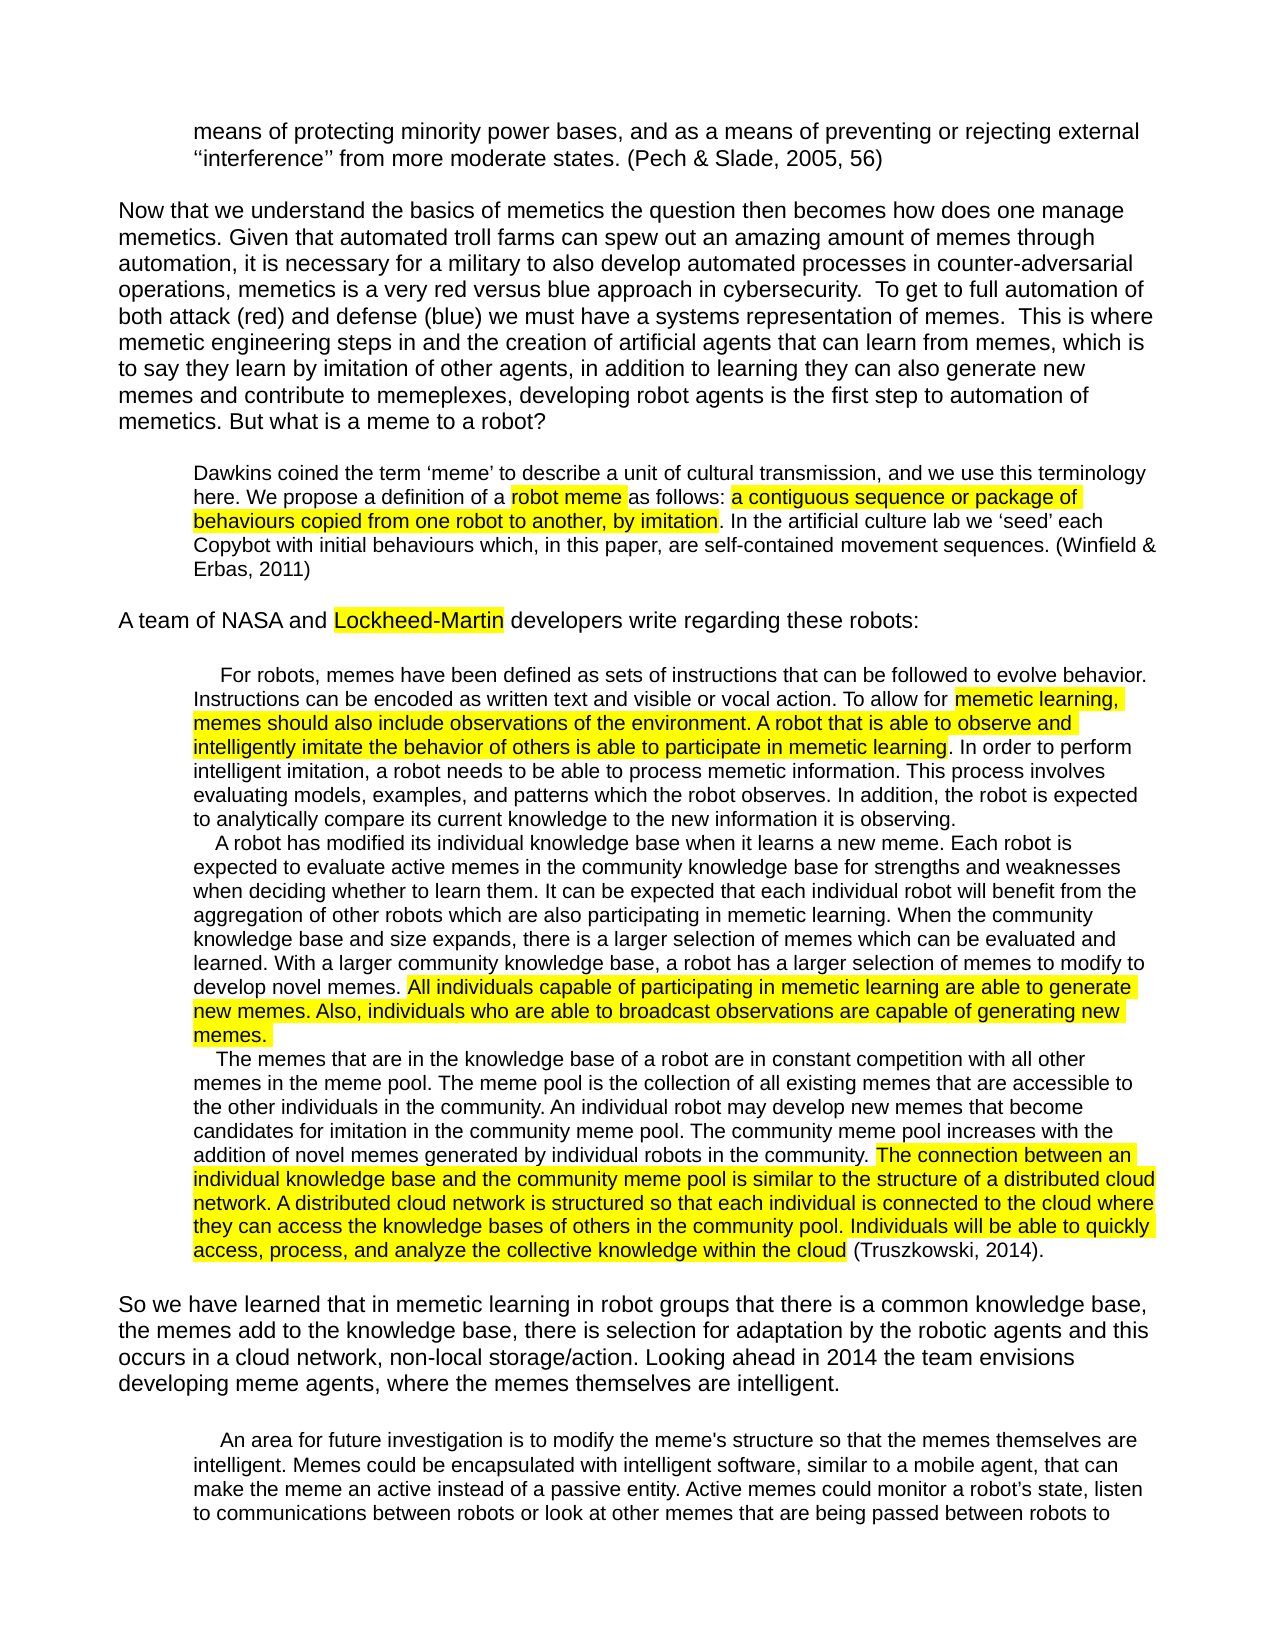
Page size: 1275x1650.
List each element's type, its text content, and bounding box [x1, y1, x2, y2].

text An area for future investigation is to modify the meme's structure so that the memes themselves are intelligent. Memes could be encapsulated with intelligent software, similar to a mobile agent, that can make the meme an active instead of a passive entity. Active memes could monitor a robot’s state, listen to communications between robots or look at other memes that are being passed between robots to [193, 1425, 1157, 1524]
text For robots, memes have been defined as sets of instructions that can be followed to evolve behavior. Instructions can be encoded as written text and visible or vocal action. To allow for memetic learning, memes should also include observations of the environment. A robot that is able to observe and intelligently imitate the behavior of others is able to participate in memetic learning. In order to perform intelligent imitation, a robot needs to be able to process memetic information. This process involves evaluating models, examples, and patterns which the robot observes. In addition, the robot is expected to analytically compare its current knowledge to the new information it is observing. [193, 659, 1157, 831]
text A robot has modified its individual knowledge base when it learns a new meme. Each robot is expected to evaluate active memes in the community knowledge base for strengths and weaknesses when deciding whether to learn them. It can be expected that each individual robot will benefit from the aggregation of other robots which are also participating in memetic learning. When the community knowledge base and size expands, there is a larger selection of memes which can be evaluated and learned. With a larger community knowledge base, a robot has a larger selection of memes to modify to develop novel memes. All individuals capable of participating in memetic learning are able to generate new memes. Also, individuals who are able to broadcast observations are capable of generating new memes. [193, 831, 1157, 1047]
text A team of NASA and Lockheed-Martin developers write regarding these robots: [118, 607, 1157, 633]
text means of protecting minority power bases, and as a means of preventing or rejecting external ‘‘interference’’ from more moderate states. (Pech & Slade, 2005, 56) [193, 118, 1157, 171]
text So we have learned that in memetic learning in robot groups that there is a common knowledge base, the memes add to the knowledge base, there is selection for adaptation by the robotic agents and this occurs in a cloud network, non-local storage/action. Looking ahead in 2014 the team envisions developing meme agents, where the memes themselves are intelligent. [118, 1291, 1157, 1396]
text Dawkins coined the term ‘meme’ to describe a unit of cultural transmission, and we use this terminology here. We propose a definition of a robot meme as follows: a contiguous sequence or package of behaviours copied from one robot to another, by imitation. In the artificial culture lab we ‘seed’ each Copybot with initial behaviours which, in this paper, are self-contained movement sequences. (Winfield & Erbas, 2011) [193, 461, 1157, 581]
text Now that we understand the basics of memetics the question then becomes how does one manage memetics. Given that automated troll farms can spew out an amazing amount of memes through automation, it is necessary for a military to also develop automated processes in counter-adversarial operations, memetics is a very red versus blue approach in cybersecurity. To get to full automation of both attack (red) and defense (blue) we must have a systems representation of memes. This is where memetic engineering steps in and the creation of artificial agents that can learn from memes, which is to say they learn by imitation of other agents, in addition to learning they can also generate new memes and contribute to memeplexes, developing robot agents is the first step to automation of memetics. But what is a meme to a robot? [118, 197, 1157, 434]
text The memes that are in the knowledge base of a robot are in constant competition with all other memes in the meme pool. The meme pool is the collection of all existing memes that are accessible to the other individuals in the community. An individual robot may develop new memes that become candidates for imitation in the community meme pool. The community meme pool increases with the addition of novel memes generated by individual robots in the community. The connection between an individual knowledge base and the community meme pool is similar to the structure of a distributed cloud network. A distributed cloud network is structured so that each individual is connected to the cloud where they can access the knowledge bases of others in the community pool. Individuals will be able to quickly access, process, and analyze the collective knowledge within the cloud (Truszkowski, 2014). [193, 1047, 1157, 1262]
